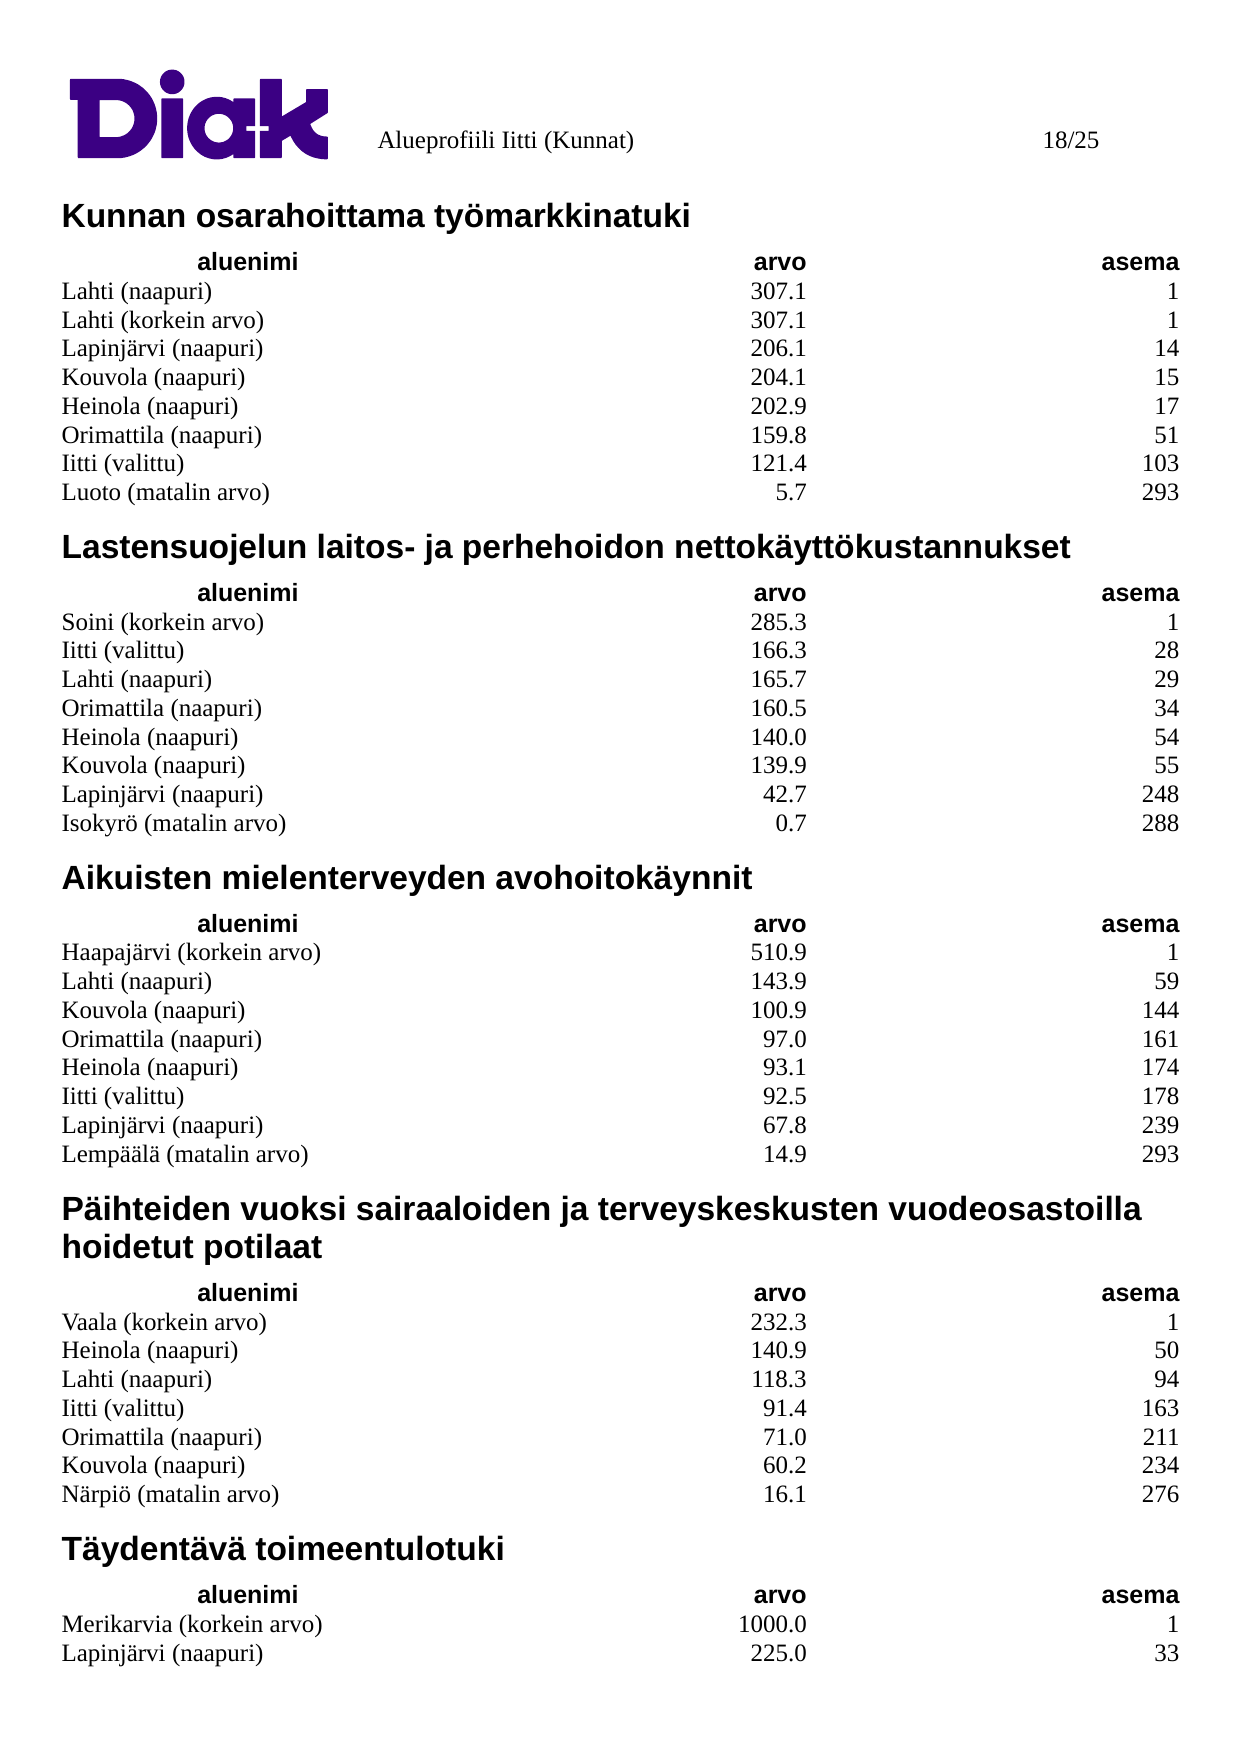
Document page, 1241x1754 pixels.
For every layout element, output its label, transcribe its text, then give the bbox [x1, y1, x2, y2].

table_cell Isokyrö (matalin arvo) [61, 808, 434, 837]
table_cell Lapinjärvi (naapuri) [61, 779, 434, 808]
table_cell 174 [806, 1053, 1179, 1081]
table_cell 206.1 [434, 334, 806, 362]
table_cell 1 [806, 276, 1179, 305]
table_header aluenimi [61, 247, 434, 276]
table_cell 42.7 [434, 779, 806, 808]
table_header aluenimi [61, 909, 434, 937]
table_cell 59 [806, 966, 1179, 995]
table_header asema [806, 1580, 1179, 1609]
table_cell Haapajärvi (korkein arvo) [61, 938, 434, 966]
table_cell 239 [806, 1110, 1179, 1139]
subtitle Päihteiden vuoksi sairaaloiden ja terveyskeskusten vuodeosastoilla hoidetut potilaat [61, 1188, 1179, 1266]
table_cell 293 [806, 477, 1179, 506]
table_cell Iitti (valittu) [61, 1393, 434, 1422]
table_header arvo [434, 247, 806, 276]
table_cell 161 [806, 1024, 1179, 1052]
table_cell Orimattila (naapuri) [61, 1024, 434, 1052]
table_cell 1 [806, 607, 1179, 636]
table_cell 159.8 [434, 420, 806, 448]
table_cell Lempäälä (matalin arvo) [61, 1139, 434, 1167]
table_cell 166.3 [434, 636, 806, 664]
table_cell Lahti (korkein arvo) [61, 305, 434, 333]
table_header aluenimi [61, 1580, 434, 1609]
table_cell Lahti (naapuri) [61, 1364, 434, 1393]
table_cell 1 [806, 1609, 1179, 1638]
subtitle Lastensuojelun laitos- ja perhehoidon nettokäyttökustannukset [61, 527, 1179, 566]
table_header arvo [434, 578, 806, 607]
table_cell Lapinjärvi (naapuri) [61, 334, 434, 362]
table_header asema [806, 578, 1179, 607]
table_cell Heinola (naapuri) [61, 722, 434, 751]
table_cell 118.3 [434, 1364, 806, 1393]
table_cell 165.7 [434, 664, 806, 693]
table_header asema [806, 909, 1179, 937]
table_cell 248 [806, 779, 1179, 808]
table_cell Luoto (matalin arvo) [61, 477, 434, 506]
table_cell Kouvola (naapuri) [61, 995, 434, 1024]
table_cell Iitti (valittu) [61, 449, 434, 477]
table_cell 50 [806, 1336, 1179, 1364]
table_cell 144 [806, 995, 1179, 1024]
table_cell Lahti (naapuri) [61, 276, 434, 305]
table_cell 288 [806, 808, 1179, 837]
table_cell 232.3 [434, 1307, 806, 1336]
table_cell 67.8 [434, 1110, 806, 1139]
table_cell 91.4 [434, 1393, 806, 1422]
table_cell Vaala (korkein arvo) [61, 1307, 434, 1336]
table_cell 94 [806, 1364, 1179, 1393]
table_cell Heinola (naapuri) [61, 1336, 434, 1364]
table_cell Iitti (valittu) [61, 1081, 434, 1110]
table_cell Heinola (naapuri) [61, 391, 434, 420]
table_cell 1 [806, 305, 1179, 333]
table_cell Lahti (naapuri) [61, 966, 434, 995]
table_cell 121.4 [434, 449, 806, 477]
table_cell 225.0 [434, 1638, 806, 1666]
table_cell Orimattila (naapuri) [61, 420, 434, 448]
subtitle Kunnan osarahoittama työmarkkinatuki [61, 196, 1179, 235]
table_cell Lapinjärvi (naapuri) [61, 1110, 434, 1139]
table_cell 28 [806, 636, 1179, 664]
table_cell 51 [806, 420, 1179, 448]
table_cell Orimattila (naapuri) [61, 1422, 434, 1451]
table_header arvo [434, 1278, 806, 1307]
table_cell 14 [806, 334, 1179, 362]
table_cell 71.0 [434, 1422, 806, 1451]
table_cell 178 [806, 1081, 1179, 1110]
subtitle Täydentävä toimeentulotuki [61, 1529, 1179, 1568]
table_cell Iitti (valittu) [61, 636, 434, 664]
table_cell 14.9 [434, 1139, 806, 1167]
table_cell Merikarvia (korkein arvo) [61, 1609, 434, 1638]
table_header aluenimi [61, 578, 434, 607]
table_cell 60.2 [434, 1451, 806, 1479]
table_cell 1 [806, 938, 1179, 966]
table_cell Kouvola (naapuri) [61, 751, 434, 779]
table_header asema [806, 1278, 1179, 1307]
table_cell 143.9 [434, 966, 806, 995]
table_cell 5.7 [434, 477, 806, 506]
table_header asema [806, 247, 1179, 276]
table_cell Kouvola (naapuri) [61, 1451, 434, 1479]
table_cell 234 [806, 1451, 1179, 1479]
table_cell 293 [806, 1139, 1179, 1167]
table_cell 15 [806, 362, 1179, 391]
table_cell 140.0 [434, 722, 806, 751]
table_cell 307.1 [434, 276, 806, 305]
table_cell 140.9 [434, 1336, 806, 1364]
table_cell 204.1 [434, 362, 806, 391]
table_cell 34 [806, 693, 1179, 722]
subtitle Aikuisten mielenterveyden avohoitokäynnit [61, 858, 1179, 896]
table_cell 29 [806, 664, 1179, 693]
table_cell Heinola (naapuri) [61, 1053, 434, 1081]
table_cell Orimattila (naapuri) [61, 693, 434, 722]
table_cell Lapinjärvi (naapuri) [61, 1638, 434, 1666]
table_cell 163 [806, 1393, 1179, 1422]
table_cell 93.1 [434, 1053, 806, 1081]
table_cell 54 [806, 722, 1179, 751]
table_cell Soini (korkein arvo) [61, 607, 434, 636]
table_cell 100.9 [434, 995, 806, 1024]
table_cell 16.1 [434, 1479, 806, 1508]
table_cell 307.1 [434, 305, 806, 333]
table_cell 103 [806, 449, 1179, 477]
table_cell 0.7 [434, 808, 806, 837]
table_cell Lahti (naapuri) [61, 664, 434, 693]
table_cell 139.9 [434, 751, 806, 779]
table_cell 276 [806, 1479, 1179, 1508]
table_header aluenimi [61, 1278, 434, 1307]
table_cell 97.0 [434, 1024, 806, 1052]
table_cell 202.9 [434, 391, 806, 420]
table_cell 55 [806, 751, 1179, 779]
table_cell 1000.0 [434, 1609, 806, 1638]
table_header arvo [434, 909, 806, 937]
table_cell 1 [806, 1307, 1179, 1336]
table_cell 285.3 [434, 607, 806, 636]
table_header arvo [434, 1580, 806, 1609]
table_cell 211 [806, 1422, 1179, 1451]
table_cell 17 [806, 391, 1179, 420]
table_cell 510.9 [434, 938, 806, 966]
table_cell 160.5 [434, 693, 806, 722]
table_cell Kouvola (naapuri) [61, 362, 434, 391]
table_cell Närpiö (matalin arvo) [61, 1479, 434, 1508]
table_cell 92.5 [434, 1081, 806, 1110]
table_cell 33 [806, 1638, 1179, 1666]
